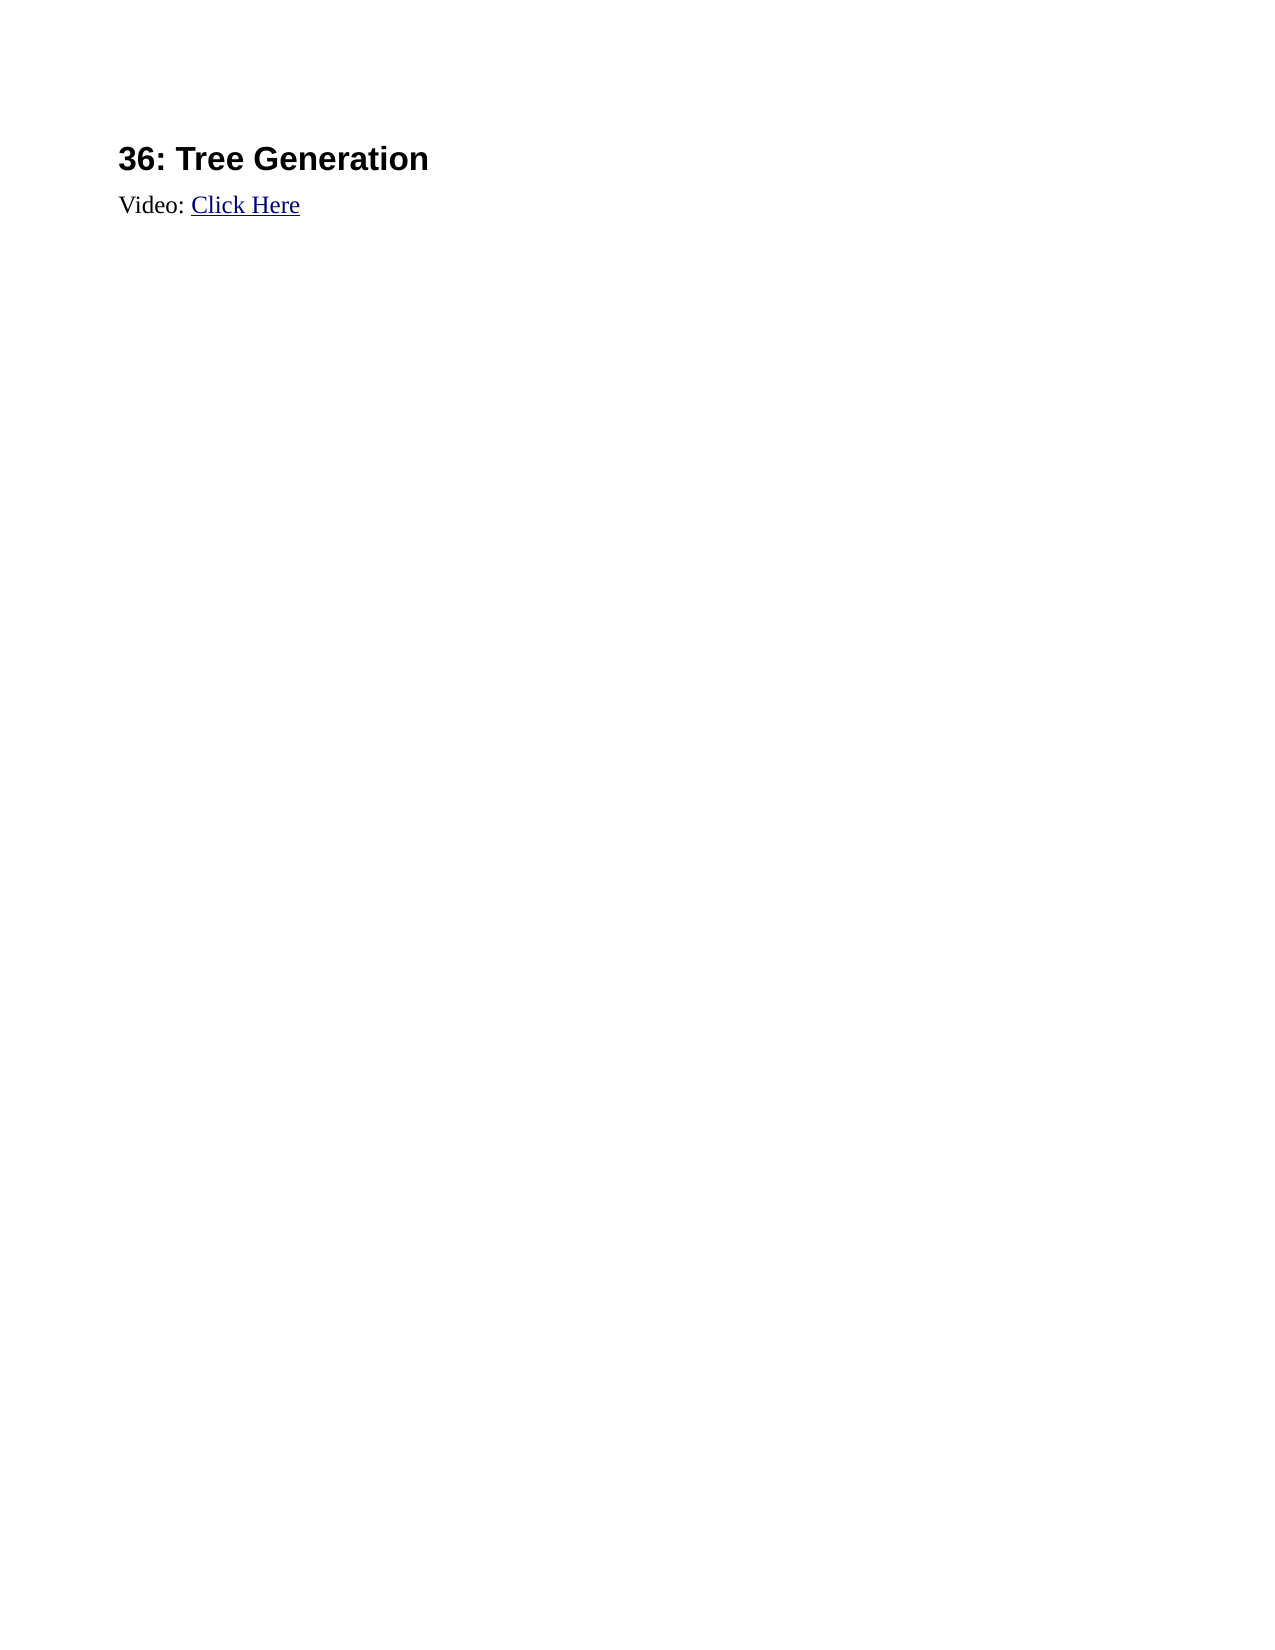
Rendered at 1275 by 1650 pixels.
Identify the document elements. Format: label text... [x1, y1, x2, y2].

subtitle 36: Tree Generation [118, 139, 1157, 177]
text Video: Click Here [118, 190, 1157, 219]
